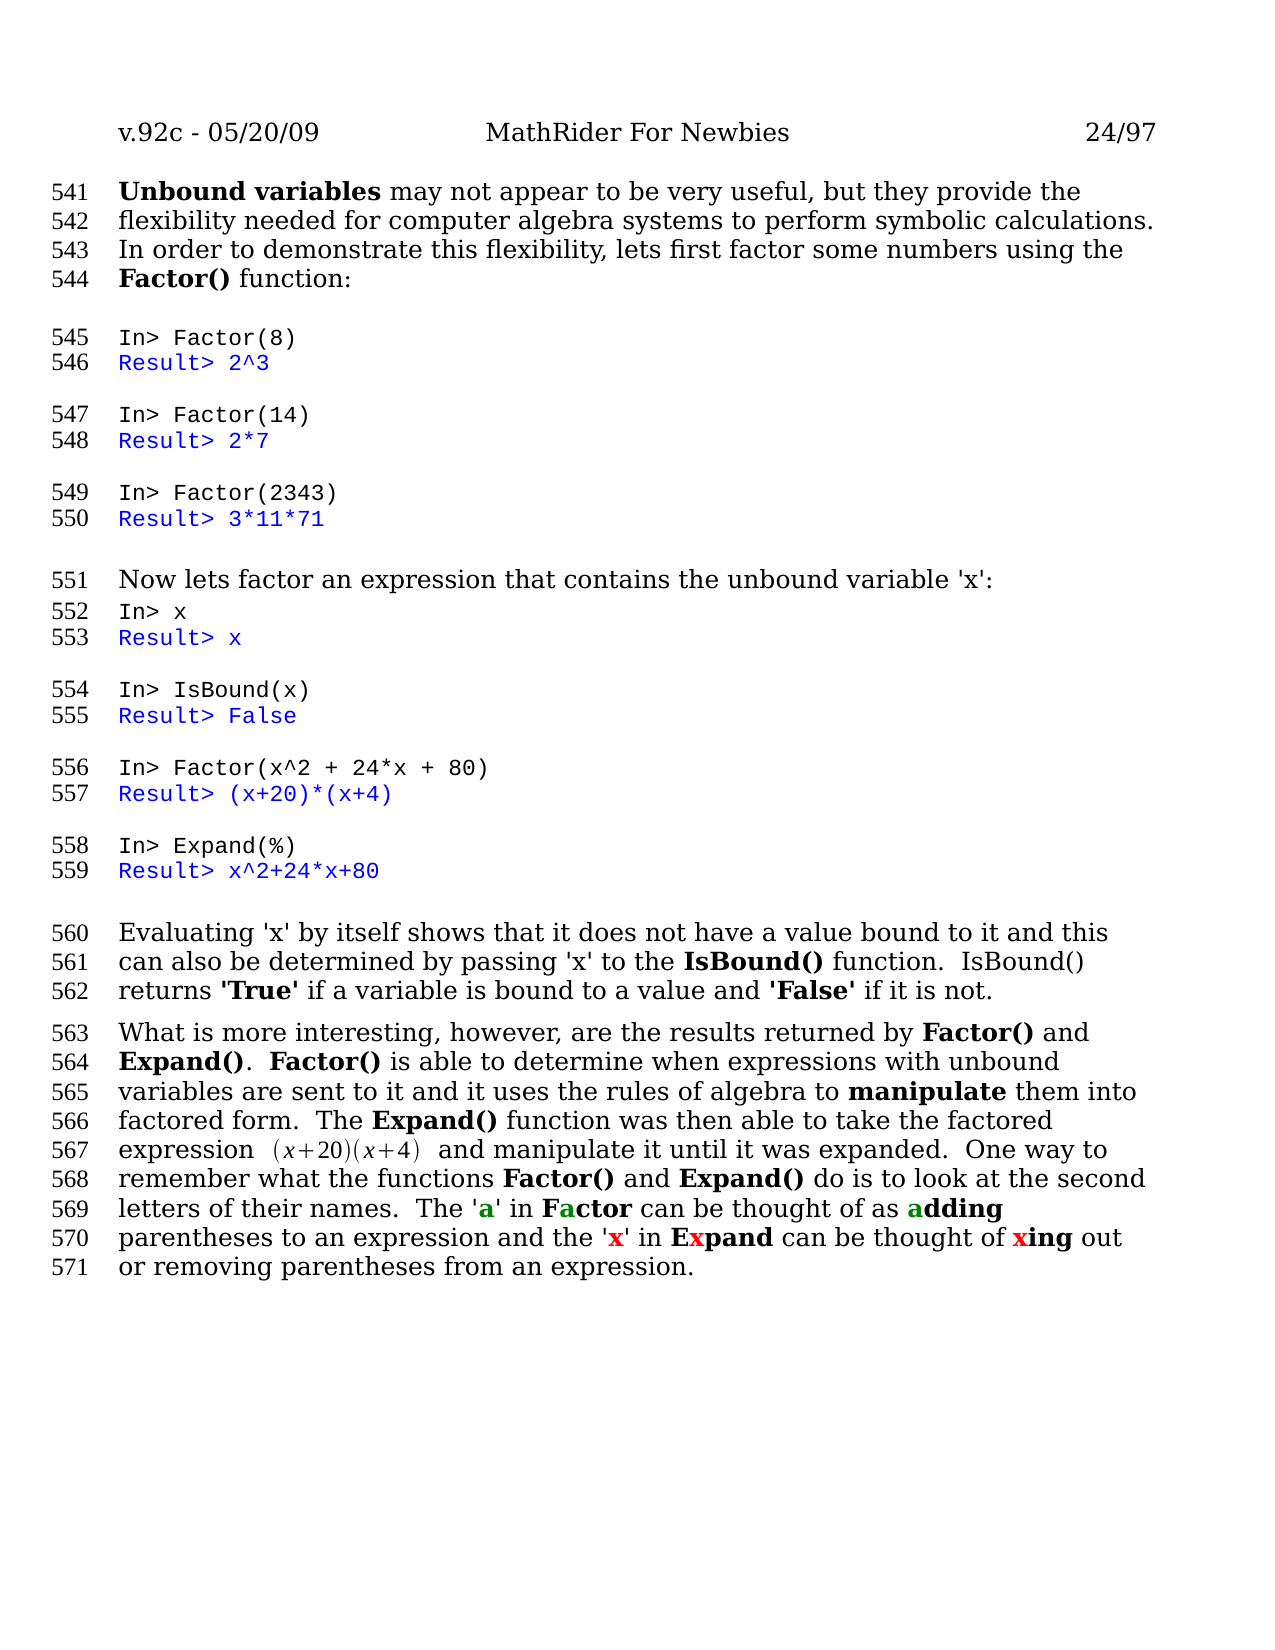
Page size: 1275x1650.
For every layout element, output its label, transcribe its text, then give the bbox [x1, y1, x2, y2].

text In> Expand(%) [118, 834, 1157, 860]
text Evaluating 'x' by itself shows that it does not have a value bound to it and this can also be determined by passing 'x' to the IsBound() function. IsBound() returns 'True' if a variable is bound to a value and 'False' if it is not. [118, 918, 1157, 1006]
text In> Factor(2343) [118, 481, 1157, 507]
text What is more interesting, however, are the results returned by Factor() and Expand(). Factor() is able to determine when expressions with unbound variables are sent to it and it uses the rules of algebra to manipulate them into factored form. The Expand() function was then able to take the factored expressionand manipulate it until it was expanded. One way to remember what the functions Factor() and Expand() do is to look at the second letters of their names. The 'a' in Factor can be thought of as adding parentheses to an expression and the 'x' in Expand can be thought of xing out or removing parentheses from an expression. [118, 1018, 1157, 1282]
text Result> 2*7 [118, 429, 1157, 456]
text Result> 3*11*71 [118, 507, 1157, 533]
text Result> False [118, 704, 1157, 730]
text Result> (x+20)*(x+4) [118, 782, 1157, 808]
text Result> 2^3 [118, 352, 1157, 378]
text In> Factor(14) [118, 404, 1157, 429]
text In> IsBound(x) [118, 678, 1157, 704]
text Result> x^2+24*x+80 [118, 860, 1157, 886]
text Unbound variables may not appear to be very useful, but they provide the flexibility needed for computer algebra systems to perform symbolic calculations. In order to demonstrate this flexibility, lets first factor some numbers using the Factor() function: [118, 177, 1157, 294]
text In> Factor(x^2 + 24*x + 80) [118, 756, 1157, 782]
text In> Factor(8) [118, 326, 1157, 352]
text Now lets factor an expression that contains the unbound variable 'x': [118, 565, 1157, 594]
text Result> x [118, 626, 1157, 652]
text In> x [118, 601, 1157, 626]
